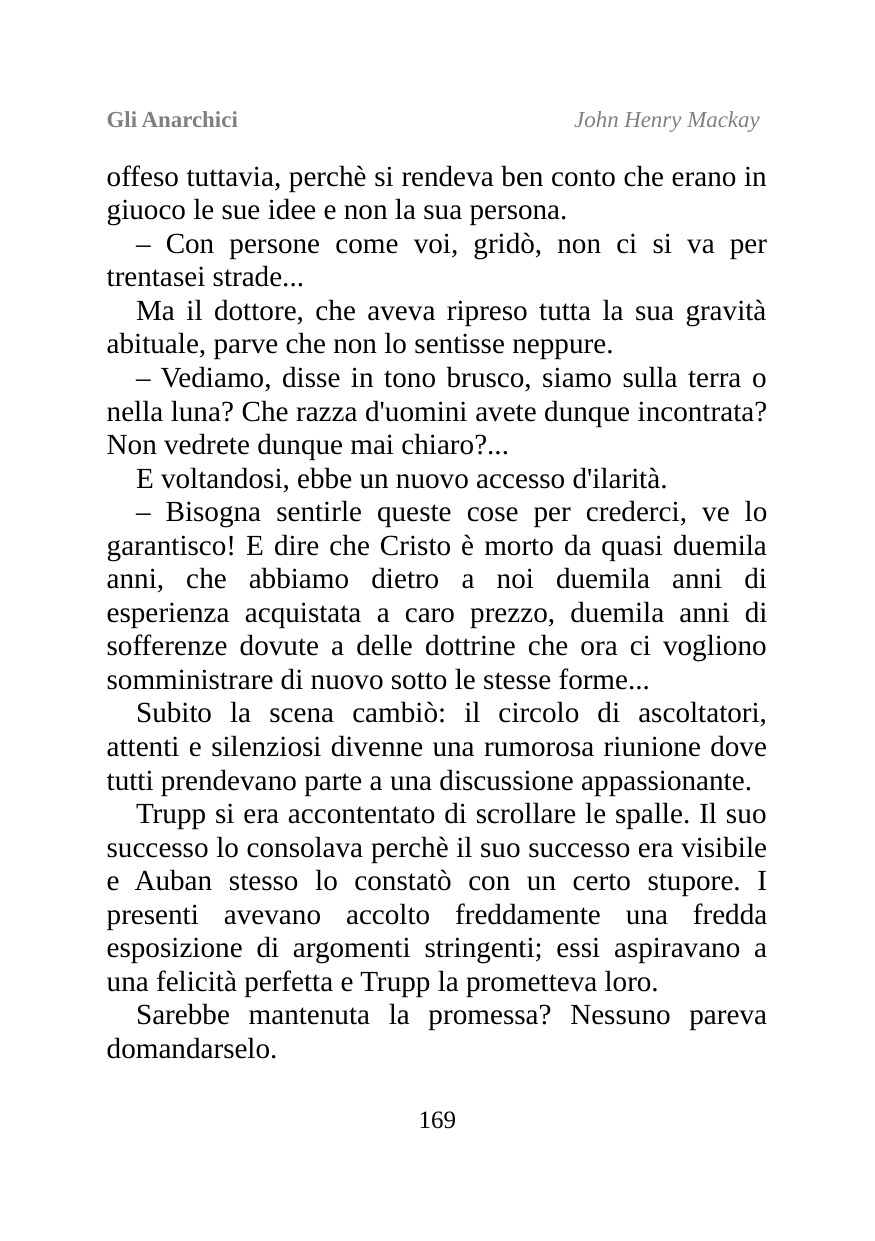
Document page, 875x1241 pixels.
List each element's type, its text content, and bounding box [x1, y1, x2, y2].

text – Vediamo, disse in tono brusco, siamo sulla terra o nella luna? Che razza d'uomini avete dunque incontrata? Non vedrete dunque mai chiaro?... [106, 360, 768, 461]
text Ma il dottore, che aveva ripreso tutta la sua gravità abituale, parve che non lo sentisse neppure. [106, 293, 768, 360]
text E voltandosi, ebbe un nuovo accesso d'ilarità. [106, 461, 768, 494]
text offeso tuttavia, perchè si rendeva ben conto che erano in giuoco le sue idee e non la sua persona. [106, 159, 768, 226]
text Subito la scena cambiò: il circolo di ascoltatori, attenti e silenziosi divenne una rumorosa riunione dove tutti prendevano parte a una discussione appassionante. [106, 696, 768, 796]
text – Bisogna sentirle queste cose per crederci, ve lo garantisco! E dire che Cristo è morto da quasi duemila anni, che abbiamo dietro a noi duemila anni di esperienza acquistata a caro prezzo, duemila anni di sofferenze dovute a delle dottrine che ora ci vogliono somministrare di nuovo sotto le stesse forme... [106, 494, 768, 696]
text – Con persone come voi, gridò, non ci si va per trentasei strade... [106, 226, 768, 293]
text Sarebbe mantenuta la promessa? Nessuno pareva domandarselo. [106, 997, 768, 1064]
text Trupp si era accontentato di scrollare le spalle. Il suo successo lo consolava perchè il suo successo era visibile e Auban stesso lo constatò con un certo stupore. I presenti avevano accolto freddamente una fredda esposizione di argomenti stringenti; essi aspiravano a una felicità perfetta e Trupp la prometteva loro. [106, 796, 768, 997]
